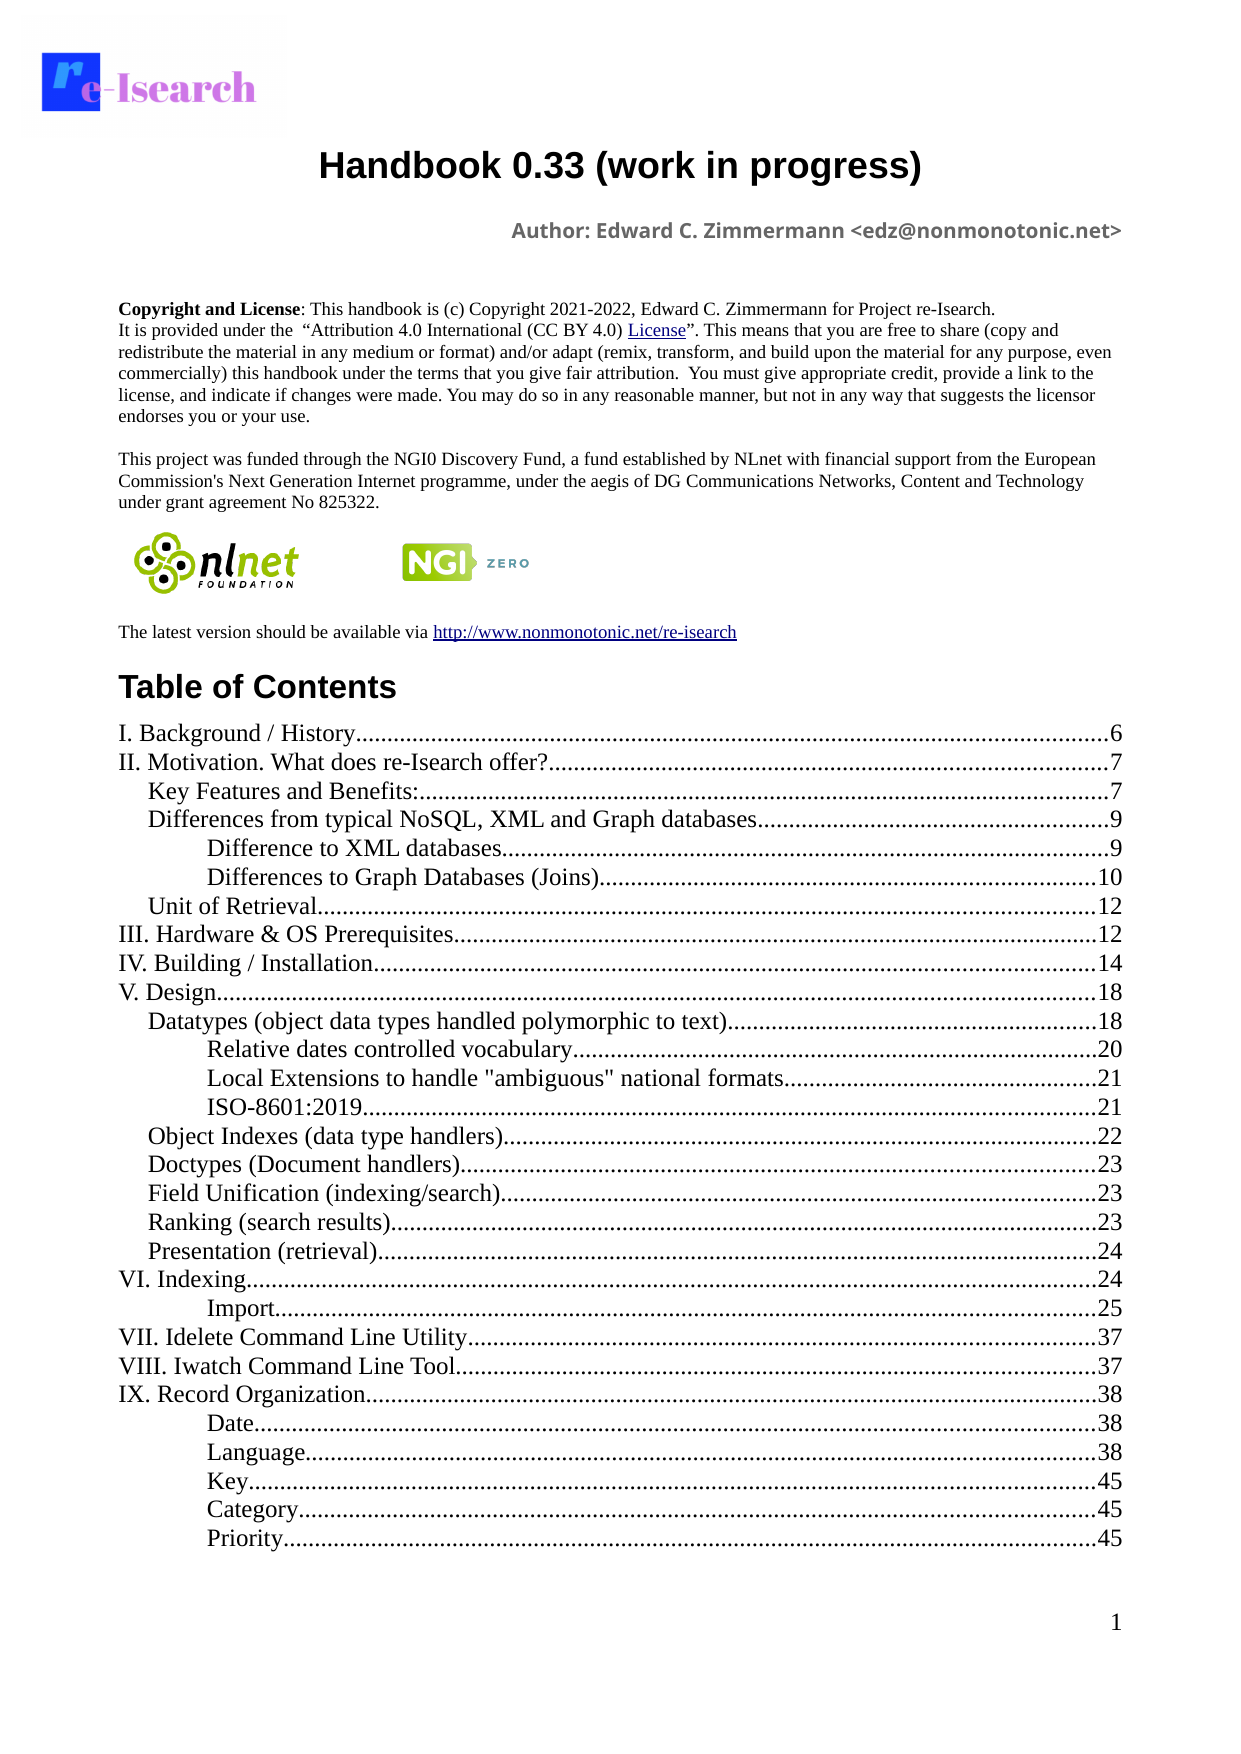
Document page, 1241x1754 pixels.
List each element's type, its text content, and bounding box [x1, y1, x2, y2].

picture [21, 15, 288, 138]
text Local Extensions to handle "ambiguous" national formats 21 [207, 1063, 1122, 1092]
text Object Indexes (data type handlers) 22 [148, 1121, 1122, 1149]
text Differences to Graph Databases (Joins) 10 [207, 862, 1122, 891]
text Author: Edward C. Zimmermann <edz@nonmonotonic.net> [118, 216, 1122, 245]
text VI. Indexing 24 [118, 1264, 1122, 1293]
text I. Background / History 6 [118, 718, 1122, 747]
text Import 25 [207, 1293, 1122, 1322]
text II. Motivation. What does re-Isearch offer? 7 [118, 747, 1122, 776]
text Priority 45 [207, 1523, 1122, 1552]
text ISO-8601:2019 21 [207, 1092, 1122, 1121]
picture [132, 527, 300, 598]
text Presentation (retrieval) 24 [148, 1236, 1122, 1264]
text Doctypes (Document handlers) 23 [148, 1149, 1122, 1178]
text VIII. Iwatch Command Line Tool 37 [118, 1351, 1122, 1379]
text Relative dates controlled vocabulary 20 [207, 1034, 1122, 1063]
text Date 38 [207, 1408, 1122, 1437]
text Ranking (search results) 23 [148, 1207, 1122, 1236]
text Field Unification (indexing/search) 23 [148, 1178, 1122, 1207]
text IV. Building / Installation 14 [118, 948, 1122, 977]
text This project was funded through the NGI0 Discovery Fund, a fund established by NLnet with financial support from the European Commission's Next Generation Internet programme, under the aegis of DG Communications Networks, Content and Technology under grant agreement No 825322. [118, 448, 1122, 513]
text Key Features and Benefits: 7 [148, 776, 1122, 804]
text IX. Record Organization 38 [118, 1379, 1122, 1408]
text It is provided under the “Attribution 4.0 International (CC BY 4.0) License”. This means that you are free to share (copy and redistribute the material in any medium or format) and/or adapt (remix, transform, and build upon the material for any purpose, even commercially) this handbook under the terms that you give fair attribution. You must give appropriate credit, provide a link to the license, and indicate if changes were made. You may do so in any reasonable manner, but not in any way that suggests the licensor endorses you or your use. [118, 319, 1122, 427]
text Language 38 [207, 1437, 1122, 1466]
text III. Hardware & OS Prerequisites 12 [118, 919, 1122, 948]
text Unit of Retrieval 12 [148, 891, 1122, 919]
picture [337, 521, 594, 603]
text Difference to XML databases 9 [207, 833, 1122, 862]
text Copyright and License: This handbook is (c) Copyright 2021-2022, Edward C. Zimmermann for Project re-Isearch. [118, 297, 1122, 319]
text Category 45 [207, 1494, 1122, 1523]
text V. Design 18 [118, 977, 1122, 1006]
text VII. Idelete Command Line Utility 37 [118, 1322, 1122, 1351]
text Datatypes (object data types handled polymorphic to text) 18 [148, 1006, 1122, 1034]
text Key 45 [207, 1466, 1122, 1494]
text Differences from typical NoSQL, XML and Graph databases 9 [148, 804, 1122, 833]
subtitle Table of Contents [118, 667, 1122, 706]
text The latest version should be available via http://www.nonmonotonic.net/re-isearch [118, 621, 1122, 642]
